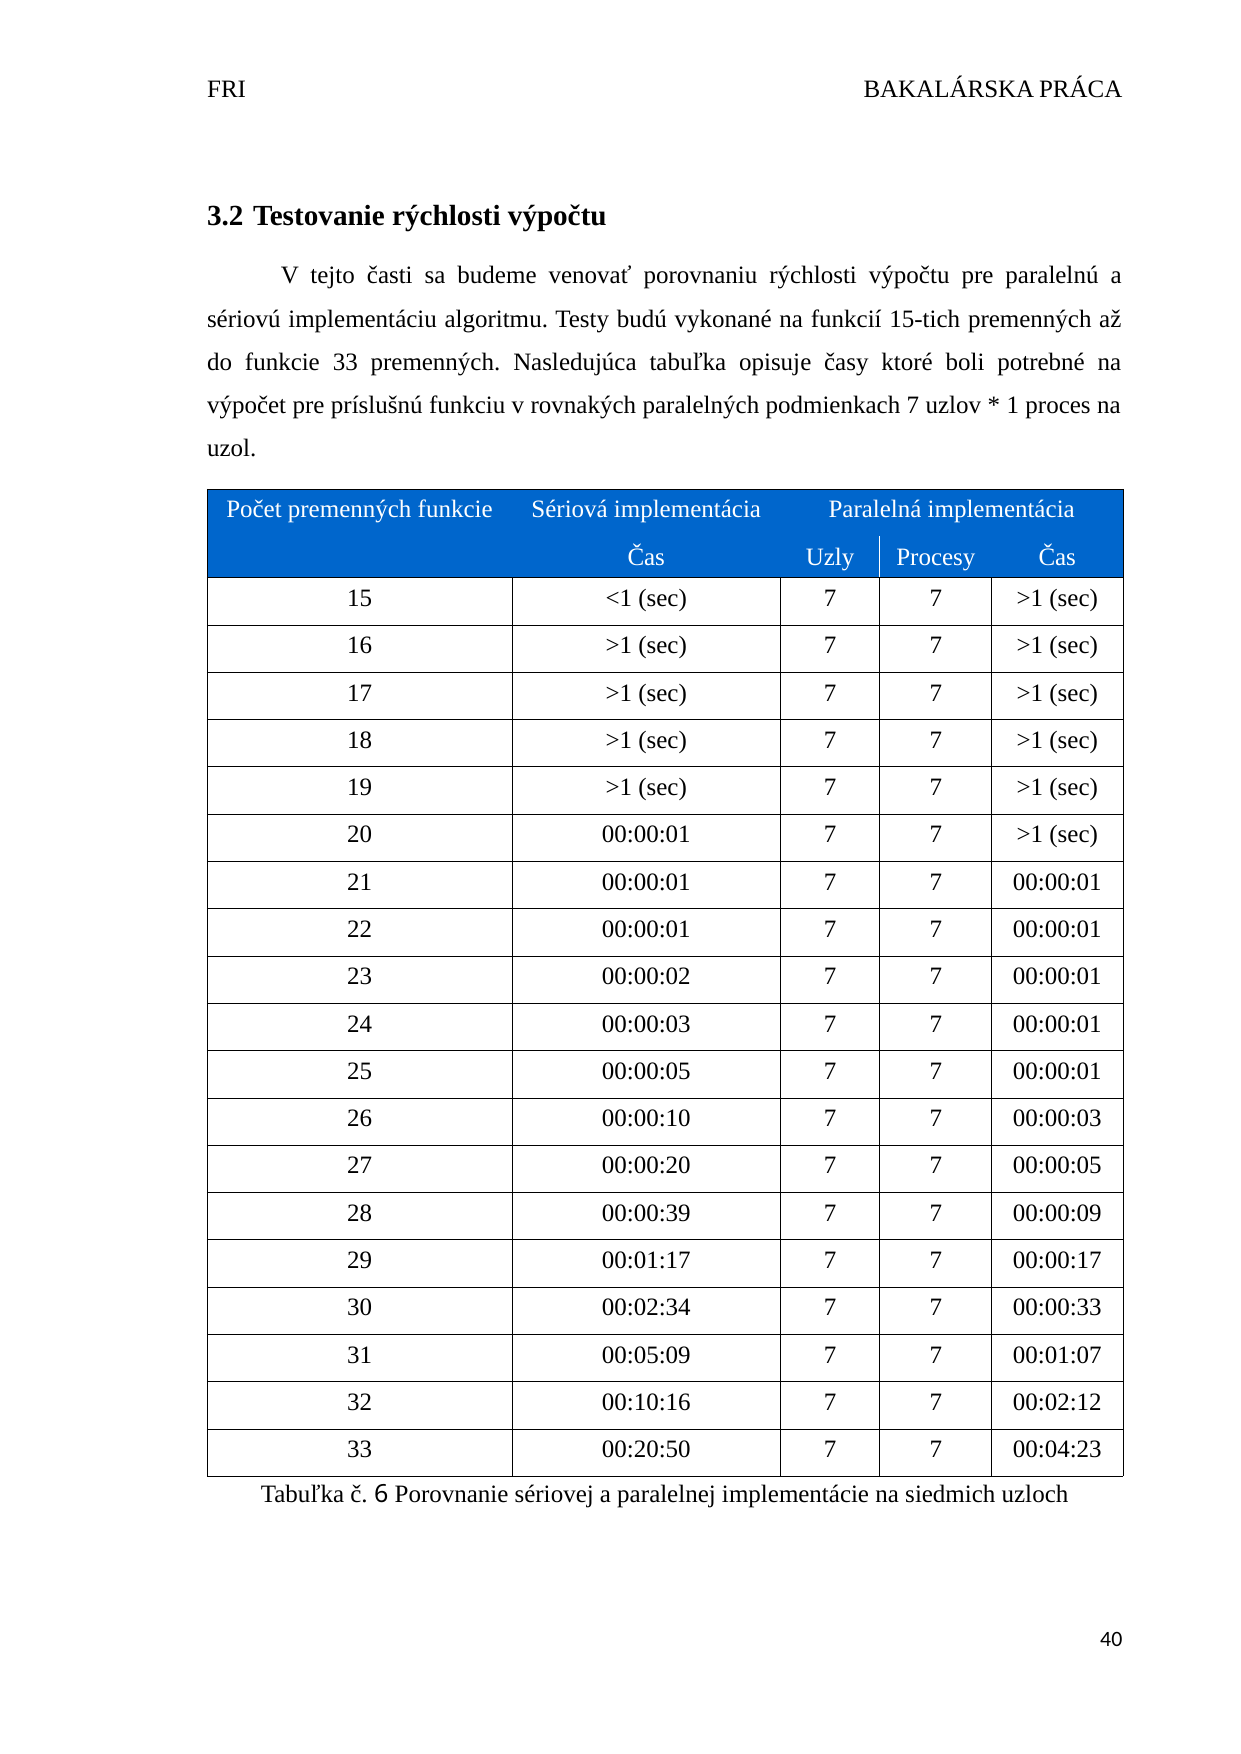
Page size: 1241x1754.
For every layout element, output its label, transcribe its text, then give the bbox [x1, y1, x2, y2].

table_cell [208, 536, 512, 577]
table_cell 00:01:07 [992, 1335, 1123, 1381]
table_cell >1 (sec) [992, 815, 1123, 861]
table_cell 21 [208, 862, 512, 908]
table_cell 28 [208, 1193, 512, 1239]
table_cell 00:00:20 [513, 1146, 780, 1192]
table_cell 7 [880, 1382, 991, 1428]
table_cell 7 [781, 767, 879, 814]
table_cell 7 [880, 1193, 991, 1239]
table_cell 7 [880, 1146, 991, 1192]
table_cell Čas [512, 536, 780, 577]
table_cell 7 [781, 815, 879, 861]
table_cell 7 [781, 1051, 879, 1097]
table_cell 00:05:09 [513, 1335, 780, 1381]
table_cell 7 [781, 626, 879, 672]
table_cell Procesy [880, 536, 991, 577]
table_cell 00:00:01 [992, 862, 1123, 908]
table_cell 29 [208, 1240, 512, 1287]
table_header Počet premenných funkcie [208, 490, 512, 536]
table_cell 7 [880, 578, 991, 624]
table_cell 7 [880, 909, 991, 956]
table_cell Uzly [780, 536, 879, 577]
table_cell 00:00:01 [513, 862, 780, 908]
table_cell 7 [880, 862, 991, 908]
table_cell 7 [781, 1193, 879, 1239]
table_cell >1 (sec) [992, 720, 1123, 766]
subtitle Testovanie rýchlosti výpočtu [207, 198, 1122, 231]
table_cell 7 [781, 1240, 879, 1287]
table_cell 00:00:03 [513, 1004, 780, 1050]
table_cell 7 [880, 1335, 991, 1381]
table_cell 7 [880, 720, 991, 766]
table_cell 7 [880, 1004, 991, 1050]
table_cell 22 [208, 909, 512, 956]
table_cell 7 [880, 815, 991, 861]
table_cell 7 [880, 626, 991, 672]
table_cell 7 [880, 1240, 991, 1287]
table_cell >1 (sec) [992, 767, 1123, 814]
table_cell 00:00:01 [513, 909, 780, 956]
table_cell 7 [880, 673, 991, 719]
table_cell 7 [781, 1004, 879, 1050]
table_cell >1 (sec) [992, 673, 1123, 719]
table_cell 00:00:01 [992, 909, 1123, 956]
table_cell 24 [208, 1004, 512, 1050]
table_cell 00:04:23 [992, 1430, 1123, 1476]
table_cell 27 [208, 1146, 512, 1192]
table_cell 31 [208, 1335, 512, 1381]
table_cell >1 (sec) [992, 578, 1123, 624]
table_cell 7 [880, 1430, 991, 1476]
table_cell <1 (sec) [513, 578, 780, 624]
table_cell 7 [880, 1051, 991, 1097]
table_cell >1 (sec) [992, 626, 1123, 672]
table_cell 00:00:17 [992, 1240, 1123, 1287]
table_cell 7 [781, 909, 879, 956]
table_cell >1 (sec) [513, 673, 780, 719]
table_cell 32 [208, 1382, 512, 1428]
table_cell 26 [208, 1099, 512, 1145]
table_cell 00:00:01 [992, 1004, 1123, 1050]
table_cell 18 [208, 720, 512, 766]
table_cell 7 [781, 957, 879, 1003]
table_cell >1 (sec) [513, 720, 780, 766]
table_cell 7 [781, 720, 879, 766]
table_cell 00:00:01 [992, 1051, 1123, 1097]
table_header Sériová implementácia [512, 490, 780, 536]
table_cell 00:20:50 [513, 1430, 780, 1476]
table_cell 7 [781, 862, 879, 908]
table_cell 7 [781, 673, 879, 719]
table_cell 17 [208, 673, 512, 719]
table_cell 00:00:33 [992, 1288, 1123, 1334]
text V tejto časti sa budeme venovať porovnaniu rýchlosti výpočtu pre paralelnú a sériovú implementáciu algoritmu. Testy budú vykonané na funkcií 15-tich premenných až do funkcie 33 premenných. Nasledujúca tabuľka opisuje časy ktoré boli potrebné na výpočet pre príslušnú funkciu v rovnakých paralelných podmienkach 7 uzlov * 1 proces na uzol. [207, 261, 1122, 462]
table_cell 7 [781, 1099, 879, 1145]
table_cell 25 [208, 1051, 512, 1097]
table_cell 19 [208, 767, 512, 814]
table_cell 00:02:34 [513, 1288, 780, 1334]
table_cell 7 [781, 1430, 879, 1476]
table_cell 00:00:10 [513, 1099, 780, 1145]
table_cell 33 [208, 1430, 512, 1476]
table_cell 7 [781, 1288, 879, 1334]
table_cell 00:00:03 [992, 1099, 1123, 1145]
table_header Paralelná implementácia [780, 490, 1123, 536]
table_cell Čas [991, 536, 1123, 577]
table_cell 7 [880, 1288, 991, 1334]
table_cell 7 [781, 1335, 879, 1381]
table_cell 00:00:05 [992, 1146, 1123, 1192]
table_cell 00:00:01 [513, 815, 780, 861]
table_cell 00:00:02 [513, 957, 780, 1003]
table_cell >1 (sec) [513, 626, 780, 672]
table_cell 7 [880, 957, 991, 1003]
table_cell 15 [208, 578, 512, 624]
table_cell 00:00:39 [513, 1193, 780, 1239]
table_cell 00:01:17 [513, 1240, 780, 1287]
table_cell 00:10:16 [513, 1382, 780, 1428]
table_cell 00:00:05 [513, 1051, 780, 1097]
table_cell 7 [880, 767, 991, 814]
table_cell 30 [208, 1288, 512, 1334]
table_cell 00:00:01 [992, 957, 1123, 1003]
table_cell 7 [880, 1099, 991, 1145]
table_cell 00:00:09 [992, 1193, 1123, 1239]
table_cell 23 [208, 957, 512, 1003]
table_cell 16 [208, 626, 512, 672]
table_cell 7 [781, 1382, 879, 1428]
table_cell >1 (sec) [513, 767, 780, 814]
table_cell 7 [781, 1146, 879, 1192]
table_cell 7 [781, 578, 879, 624]
table_cell 00:02:12 [992, 1382, 1123, 1428]
table_cell 20 [208, 815, 512, 861]
text Tabuľka č. 6 Porovnanie sériovej a paralelnej implementácie na siedmich uzloch [207, 1477, 1122, 1510]
